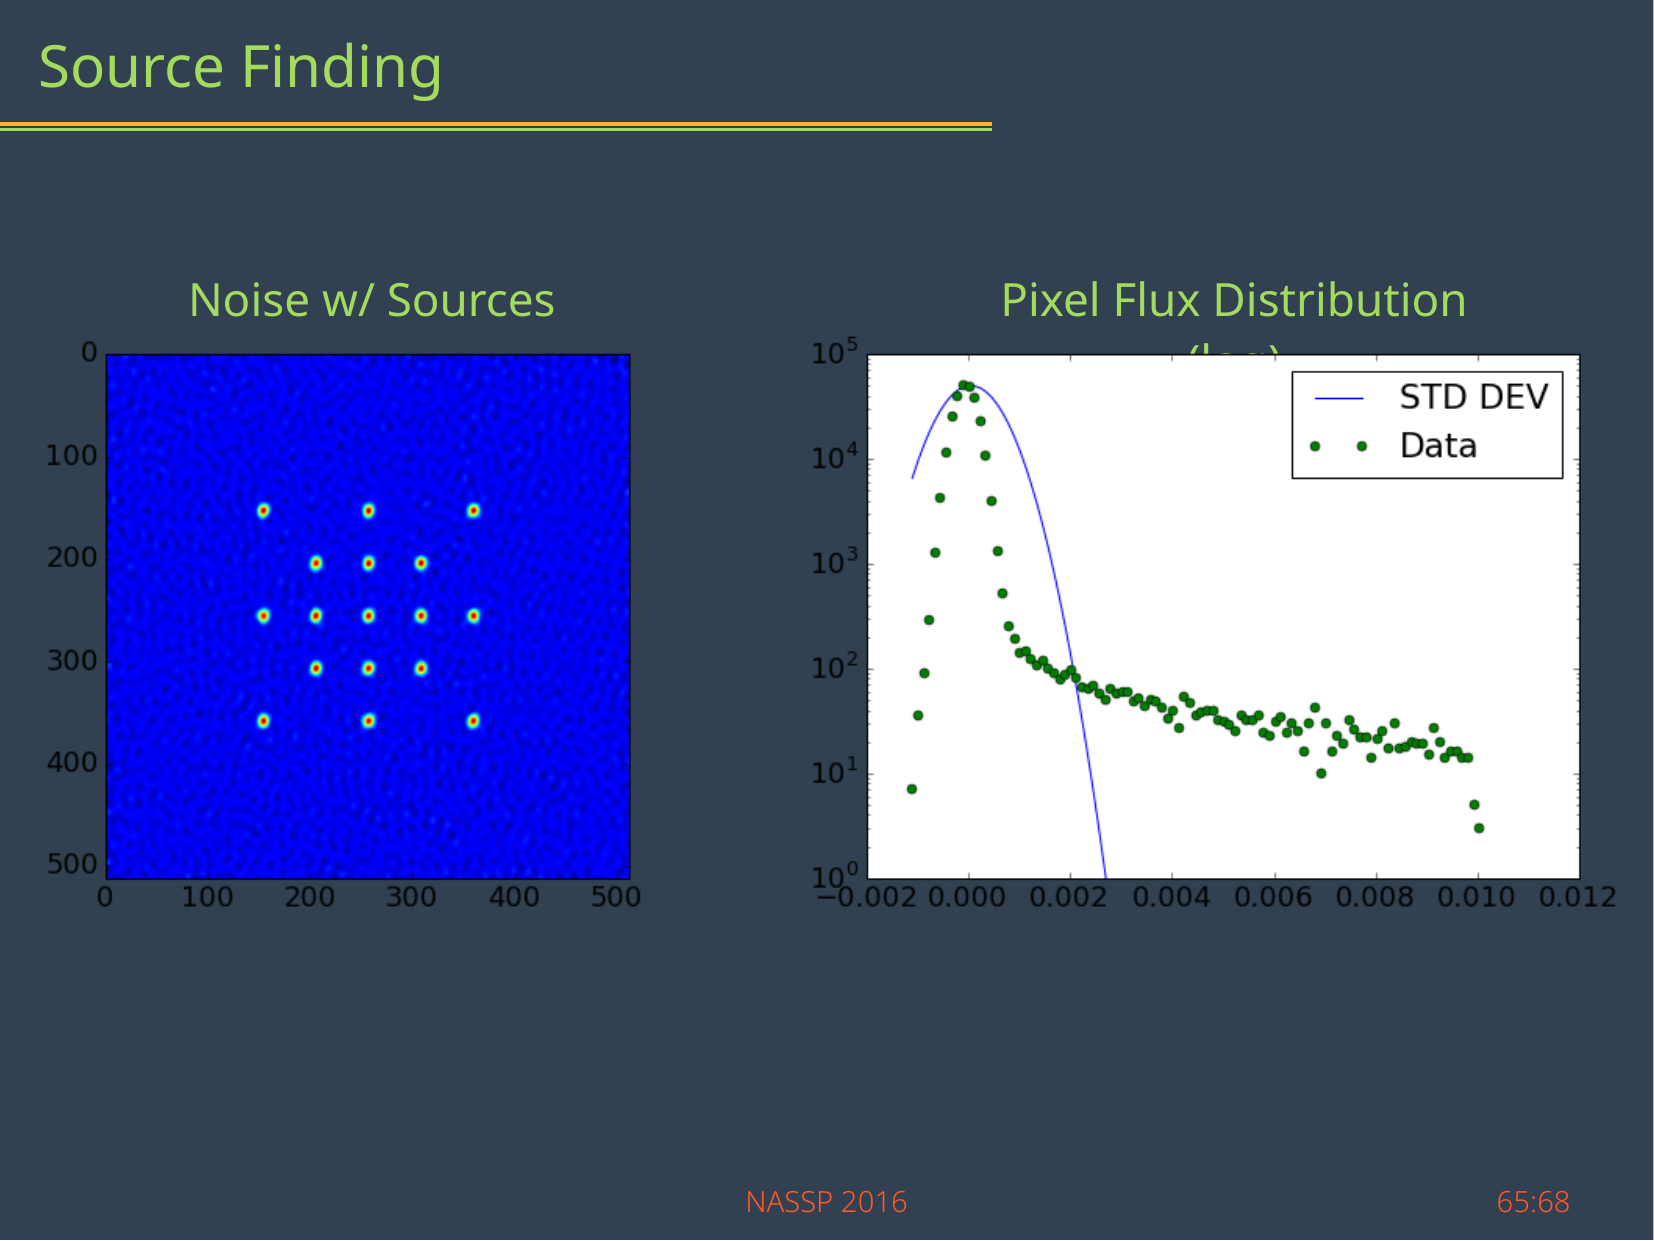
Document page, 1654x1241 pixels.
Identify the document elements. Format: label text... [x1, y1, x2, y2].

picture [34, 326, 1631, 924]
text_box Source Finding [23, 17, 1063, 103]
text_box Pixel Flux Distribution (log) [938, 259, 1530, 326]
text_box Noise w/ Sources [141, 259, 603, 326]
